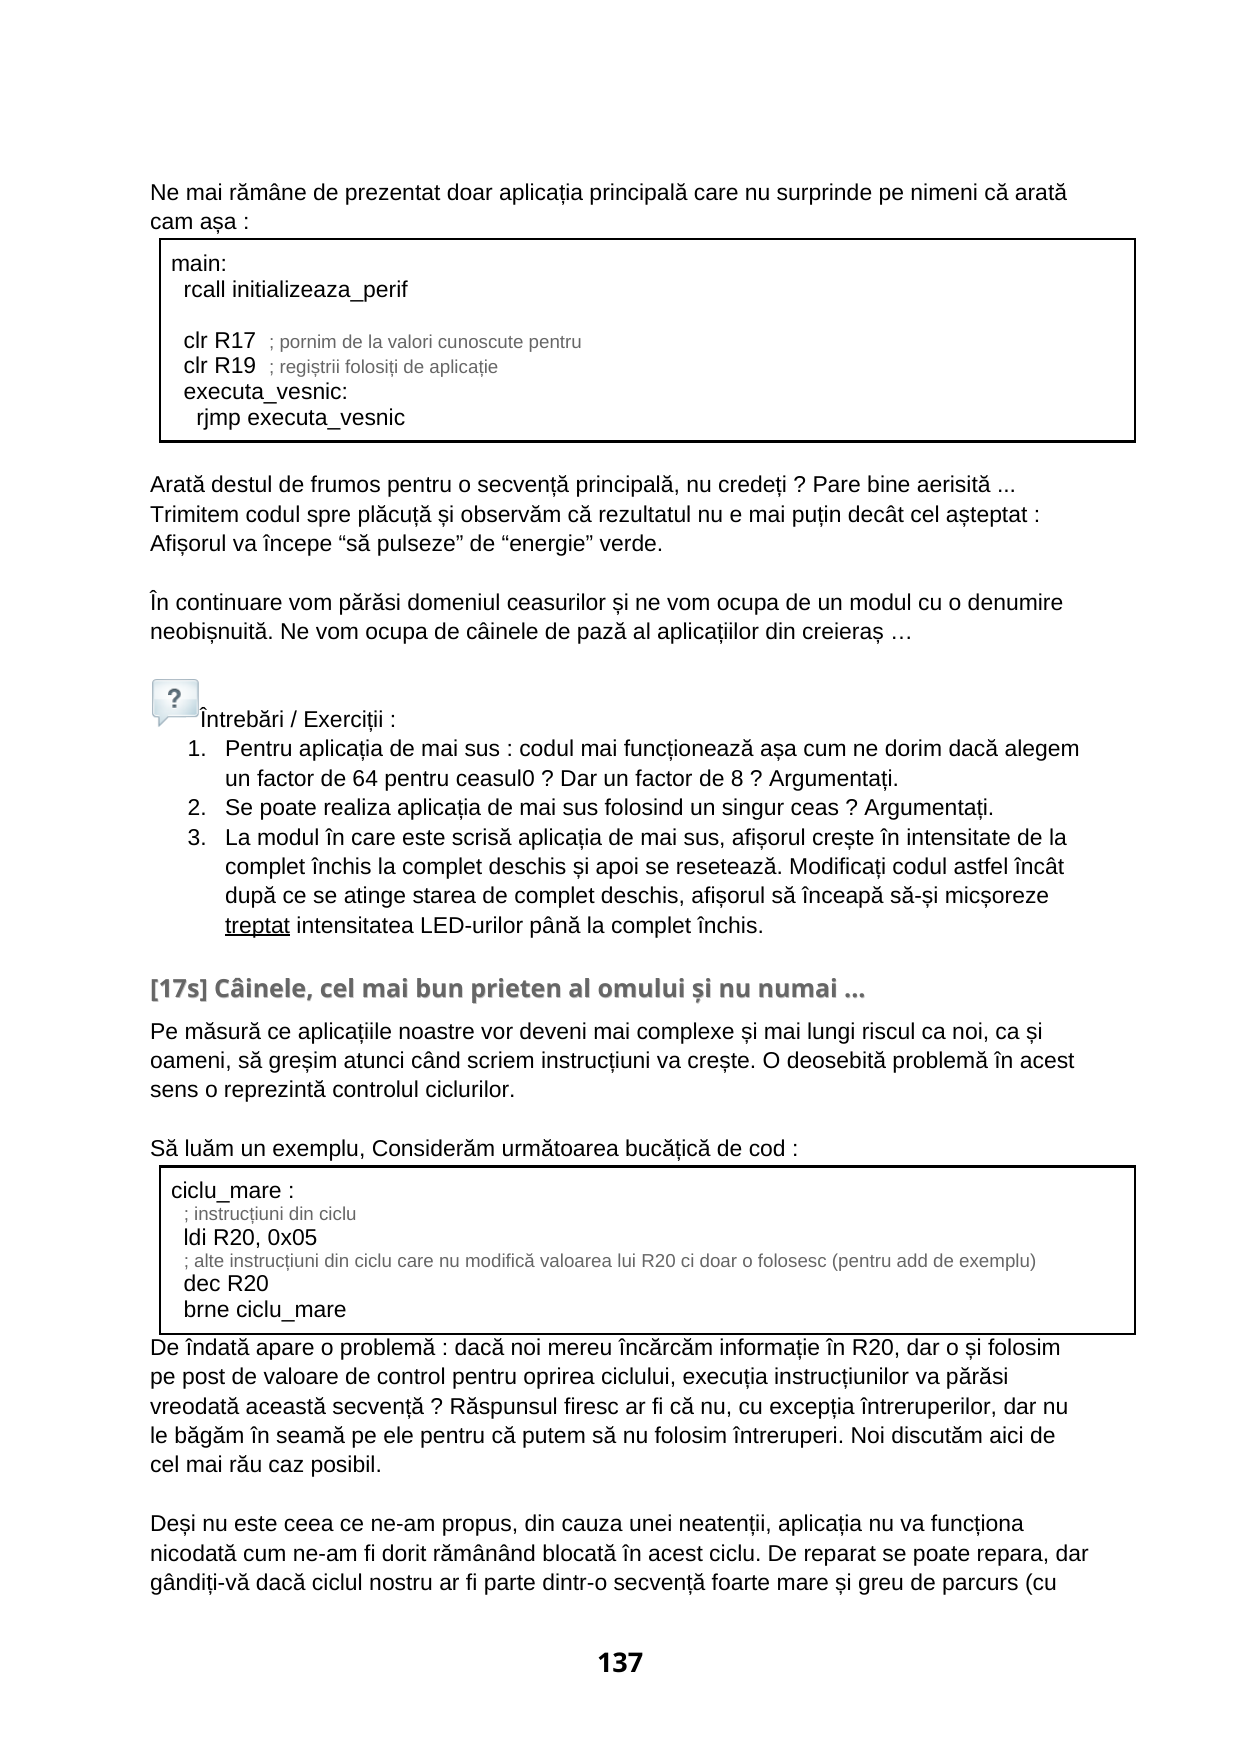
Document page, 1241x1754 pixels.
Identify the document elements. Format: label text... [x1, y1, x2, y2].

subtitle [17s] Câinele, cel mai bun prieten al omului și nu numai ... [150, 971, 1090, 1005]
picture [150, 677, 200, 728]
text Deși nu este ceea ce ne-am propus, din cauza unei neatenții, aplicația nu va funcționa nicodată cum ne-am fi dorit rămânând blocată în acest ciclu. De reparat se poate repara, dar gândiți-vă dacă ciclul nostru ar fi parte dintr-o secvență foarte mare și greu de parcurs (cu [150, 1511, 1090, 1595]
table_header main: rcall initializeaza_perif clr R17 ; pornim de la valori cunoscute pentru clr R19 ; regiștrii folosiți de aplicație executa_vesnic: rjmp executa_vesnic [161, 240, 1134, 440]
list La modul în care este scrisă aplicația de mai sus, afișorul crește în intensitate de la complet închis la complet deschis și apoi se resetează. Modificați codul astfel încât după ce se atinge starea de complet deschis, afișorul să înceapă să-și micșoreze treptat intensitatea LED-urilor până la complet închis. [187, 824, 1090, 938]
table_header ciclu_mare : ; instrucțiuni din ciclu ldi R20, 0x05 ; alte instrucțiuni din ciclu care nu modifică valoarea lui R20 ci doar o folosesc (pentru add de exemplu) dec R20 brne ciclu_mare [161, 1168, 1134, 1333]
text Arată destul de frumos pentru o secvență principală, nu credeți ? Pare bine aerisită ... [150, 472, 1090, 497]
text Întrebări / Exerciții : [150, 703, 1090, 732]
text De îndată apare o problemă : dacă noi mereu încărcăm informație în R20, dar o și folosim pe post de valoare de control pentru oprirea ciclului, execuția instrucțiunilor va părăsi vreodată această secvență ? Răspunsul firesc ar fi că nu, cu excepția întreruperilor, dar nu le băgăm în seamă pe ele pentru că putem să nu folosim întreruperi. Noi discutăm aici de cel mai rău caz posibil. [150, 1335, 1090, 1478]
text Ne mai rămâne de prezentat doar aplicația principală care nu surprinde pe nimeni că arată cam așa : [150, 179, 1090, 234]
text Să luăm un exemplu, Considerăm următoarea bucățică de cod : [150, 1136, 1090, 1162]
text În continuare vom părăsi domeniul ceasurilor și ne vom ocupa de un modul cu o denumire neobișnuită. Ne vom ocupa de câinele de pază al aplicațiilor din creieraș … [150, 589, 1090, 644]
text Trimitem codul spre plăcuță și observăm că rezultatul nu e mai puțin decât cel așteptat : Afișorul va începe “să pulseze” de “energie” verde. [150, 501, 1090, 556]
list Se poate realiza aplicația de mai sus folosind un singur ceas ? Argumentați. [187, 795, 1090, 821]
list Pentru aplicația de mai sus : codul mai funcționează așa cum ne dorim dacă alegem un factor de 64 pentru ceasul0 ? Dar un factor de 8 ? Argumentați. [187, 736, 1090, 791]
text Pe măsură ce aplicațiile noastre vor deveni mai complexe și mai lungi riscul ca noi, ca și oameni, să greșim atunci când scriem instrucțiuni va crește. O deosebită problemă în acest sens o reprezintă controlul ciclurilor. [150, 1018, 1090, 1103]
